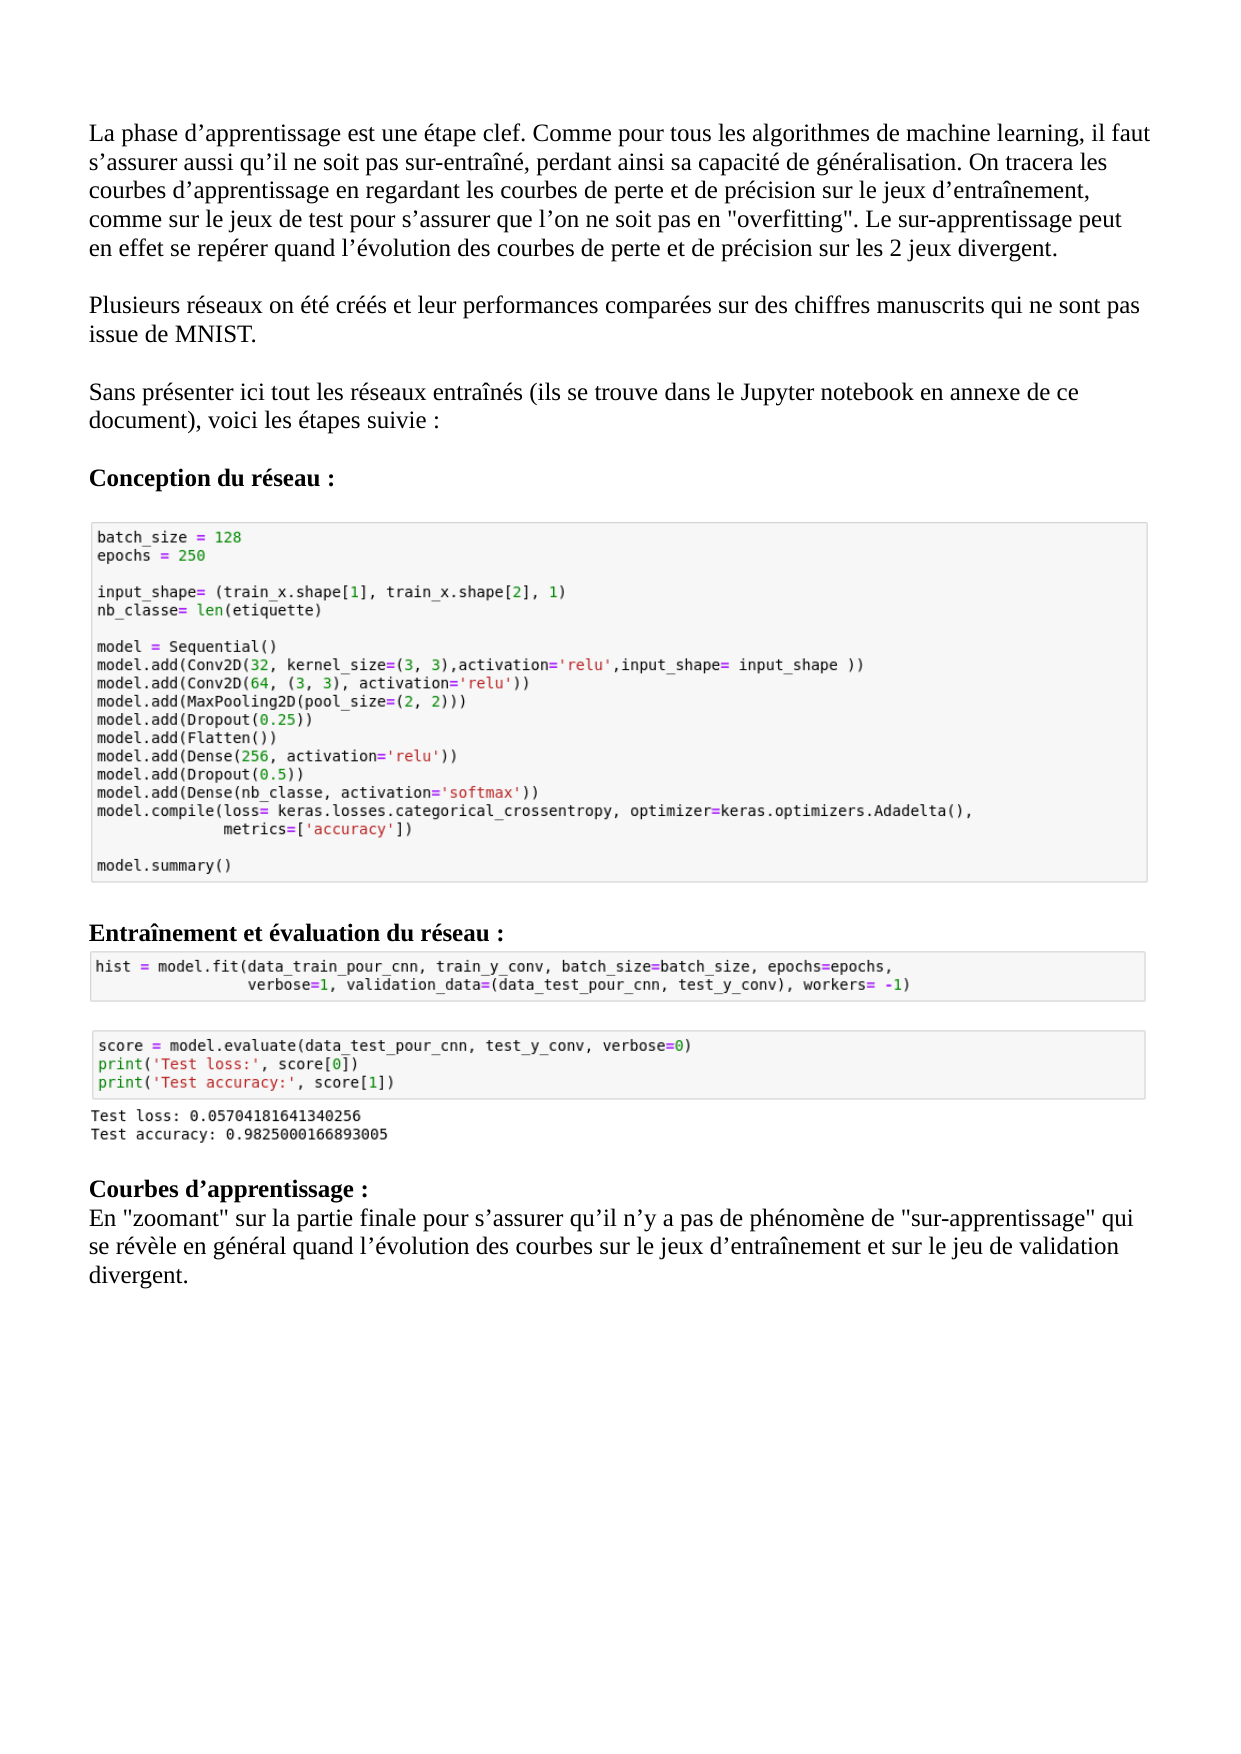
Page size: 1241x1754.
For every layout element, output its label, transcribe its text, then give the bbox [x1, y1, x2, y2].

text Courbes d’apprentissage : [88, 1174, 1152, 1203]
text Conception du réseau : [88, 463, 1152, 492]
picture [88, 520, 1152, 889]
picture [88, 946, 1152, 1007]
picture [88, 1025, 1152, 1146]
text Plusieurs réseaux on été créés et leur performances comparées sur des chiffres manuscrits qui ne sont pas issue de MNIST. [88, 291, 1152, 348]
text Entraînement et évaluation du réseau : [88, 918, 1152, 946]
text En "zoomant" sur la partie finale pour s’assurer qu’il n’y a pas de phénomène de "sur-apprentissage" qui se révèle en général quand l’évolution des courbes sur le jeux d’entraînement et sur le jeu de validation divergent. [88, 1203, 1152, 1289]
text Sans présenter ici tout les réseaux entraînés (ils se trouve dans le Jupyter notebook en annexe de ce document), voici les étapes suivie : [88, 377, 1152, 434]
text La phase d’apprentissage est une étape clef. Comme pour tous les algorithmes de machine learning, il faut s’assurer aussi qu’il ne soit pas sur-entraîné, perdant ainsi sa capacité de généralisation. On tracera les courbes d’apprentissage en regardant les courbes de perte et de précision sur le jeux d’entraînement, comme sur le jeux de test pour s’assurer que l’on ne soit pas en "overfitting". Le sur-apprentissage peut en effet se repérer quand l’évolution des courbes de perte et de précision sur les 2 jeux divergent. [88, 118, 1152, 262]
